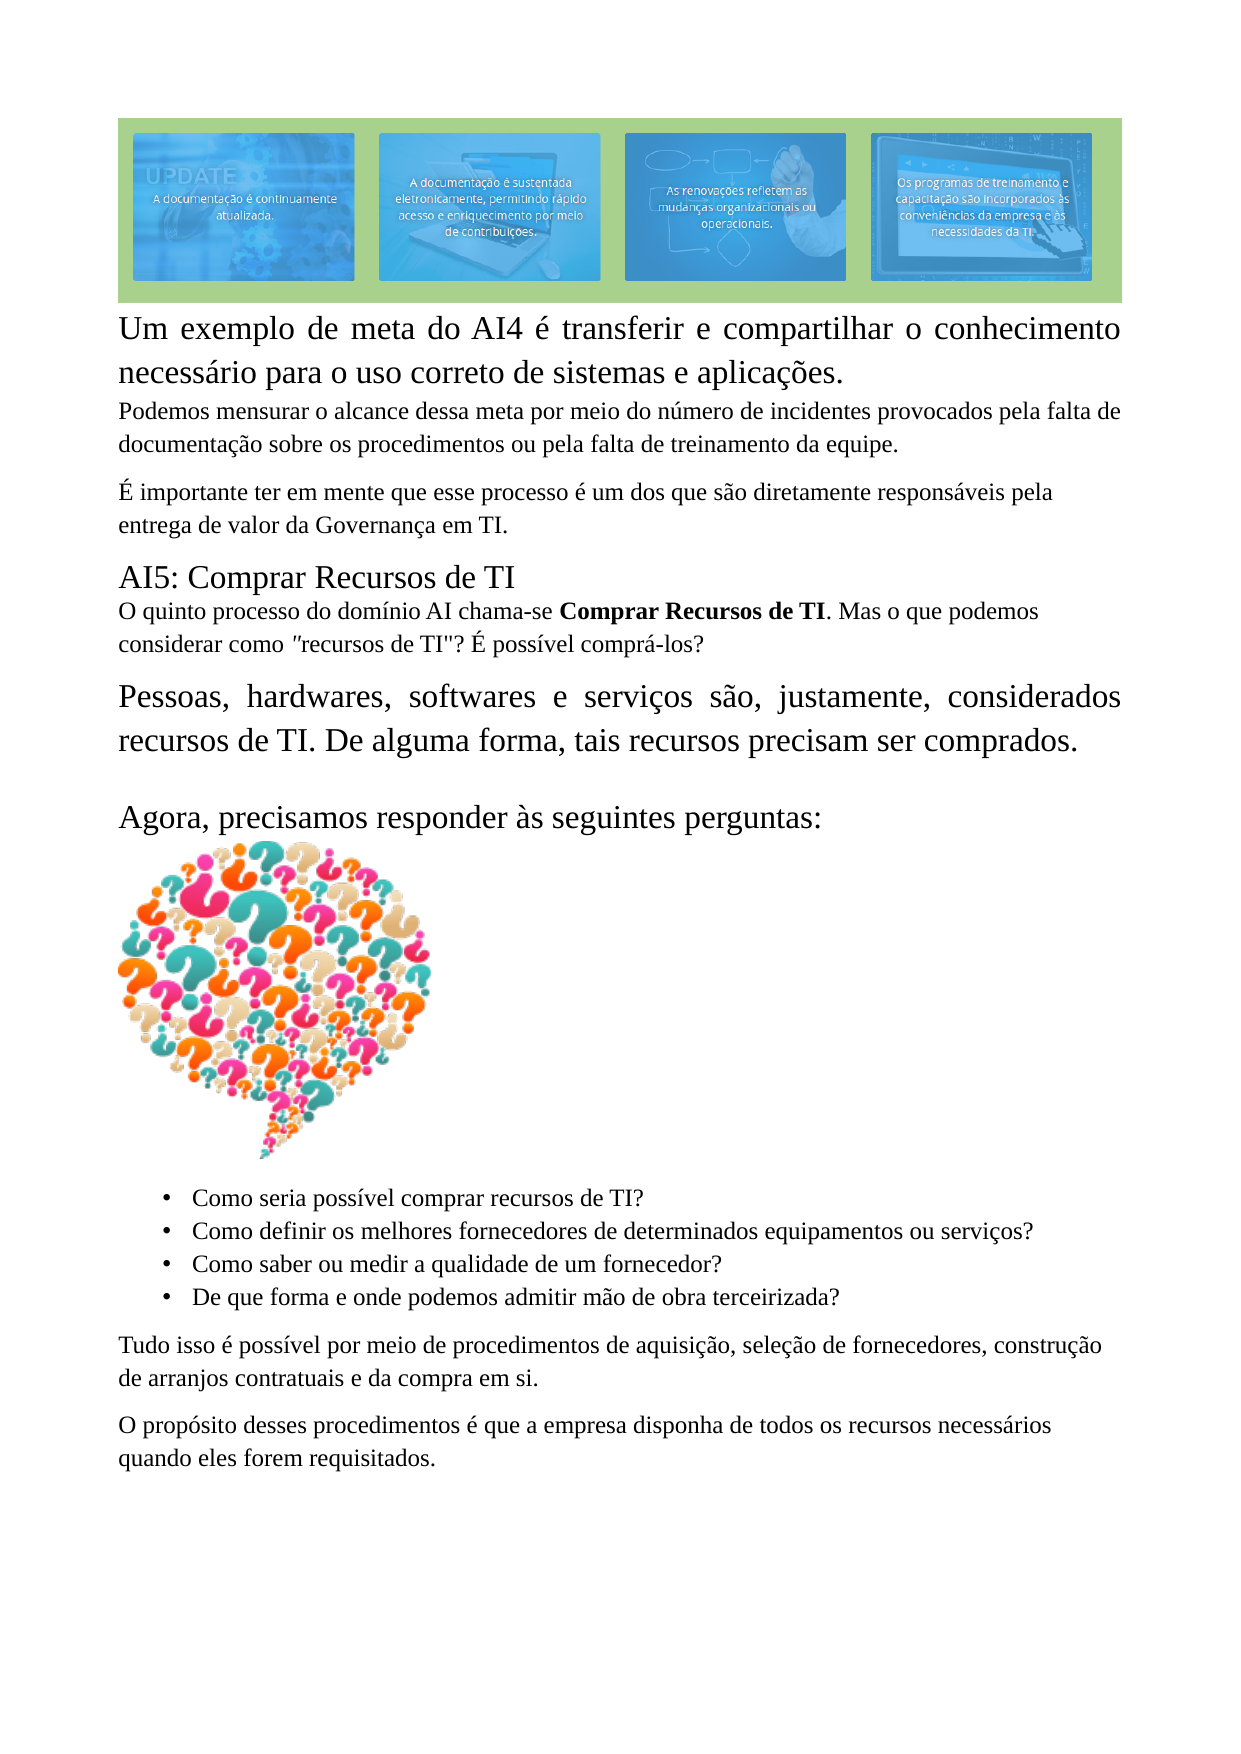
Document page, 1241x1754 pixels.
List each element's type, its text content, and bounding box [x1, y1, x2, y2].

list Como saber ou medir a qualidade de um fornecedor? [162, 1249, 1122, 1278]
text Um exemplo de meta do AI4 é transferir e compartilhar o conhecimento necessário para o uso correto de sistemas e aplicações. [118, 303, 1122, 390]
text É importante ter em mente que esse processo é um dos que são diretamente responsáveis pela entrega de valor da Governança em TI. [118, 477, 1122, 538]
text Podemos mensurar o alcance dessa meta por meio do número de incidentes provocados pela falta de documentação sobre os procedimentos ou pela falta de treinamento da equipe. [118, 396, 1122, 458]
text Tudo isso é possível por meio de procedimentos de aquisição, seleção de fornecedores, construção de arranjos contratuais e da compra em si. [118, 1330, 1122, 1391]
picture [118, 118, 1123, 303]
picture [118, 841, 431, 1159]
list Como seria possível comprar recursos de TI? [162, 1183, 1122, 1212]
list Como definir os melhores fornecedores de determinados equipamentos ou serviços? [162, 1216, 1122, 1245]
subtitle AI5: Comprar Recursos de TI [118, 557, 1122, 596]
text O quinto processo do domínio AI chama-se Comprar Recursos de TI. Mas o que podemos considerar como "recursos de TI"? É possível comprá-los? [118, 596, 1122, 657]
list De que forma e onde podemos admitir mão de obra terceirizada? [162, 1282, 1122, 1311]
text Agora, precisamos responder às seguintes perguntas: [118, 797, 1122, 836]
text O propósito desses procedimentos é que a empresa disponha de todos os recursos necessários quando eles forem requisitados. [118, 1410, 1122, 1472]
text Pessoas, hardwares, softwares e serviços são, justamente, considerados recursos de TI. De alguma forma, tais recursos precisam ser comprados. [118, 676, 1122, 759]
